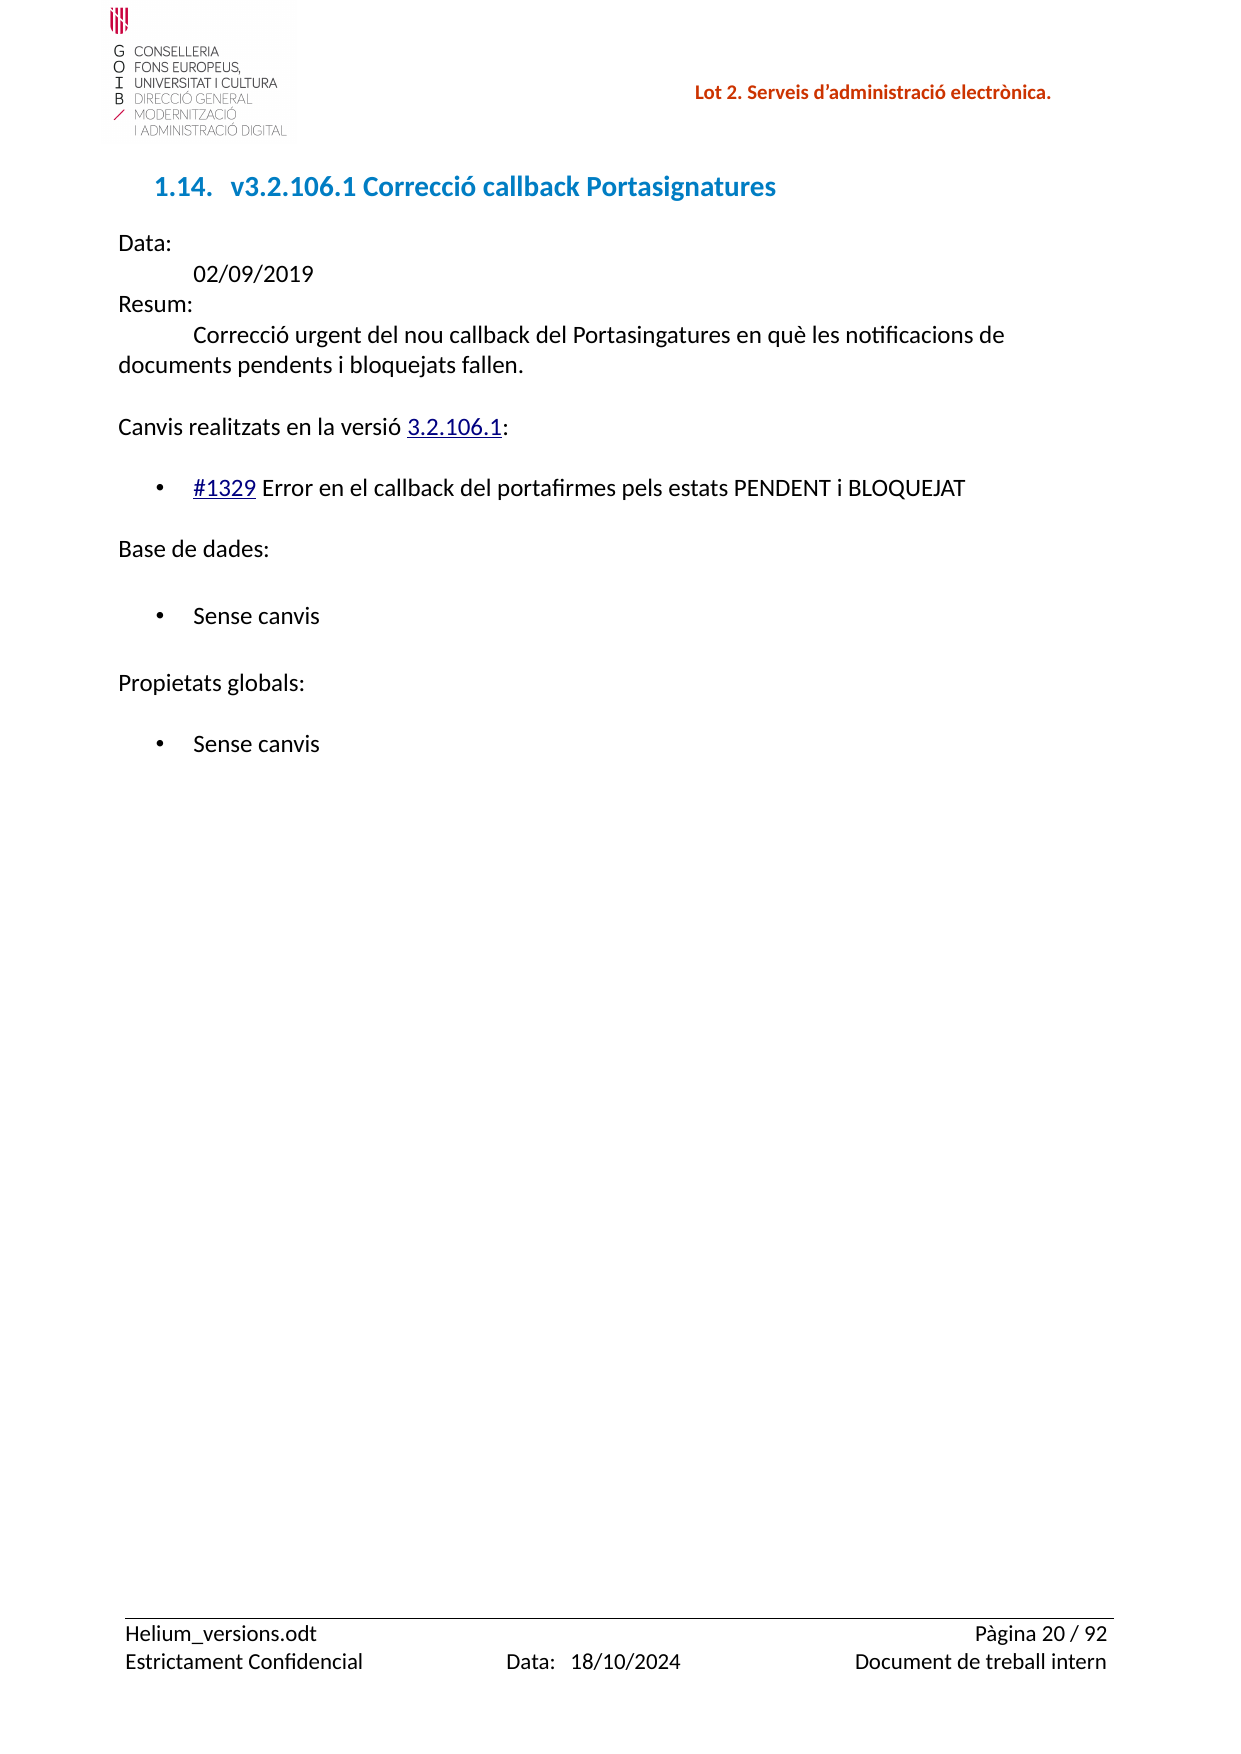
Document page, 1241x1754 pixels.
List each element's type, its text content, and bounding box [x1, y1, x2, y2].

text Data: [118, 228, 1122, 258]
list Sense canvis [156, 728, 1122, 758]
text Resum: [118, 289, 1122, 319]
text 02/09/2019 [118, 258, 1122, 289]
text Propietats globals: [118, 667, 1122, 697]
text Base de dades: [118, 533, 1122, 563]
subtitle v3.2.106.1 Correcció callback Portasignatures [153, 168, 1122, 204]
list Sense canvis [156, 600, 1122, 630]
text Canvis realitzats en la versió 3.2.106.1: [118, 411, 1122, 441]
text Correcció urgent del nou callback del Portasingatures en què les notificacions de documents pendents i bloquejats fallen. [118, 319, 1122, 380]
picture [100, 0, 297, 144]
list #1329 Error en el callback del portafirmes pels estats PENDENT i BLOQUEJAT [156, 472, 1122, 502]
